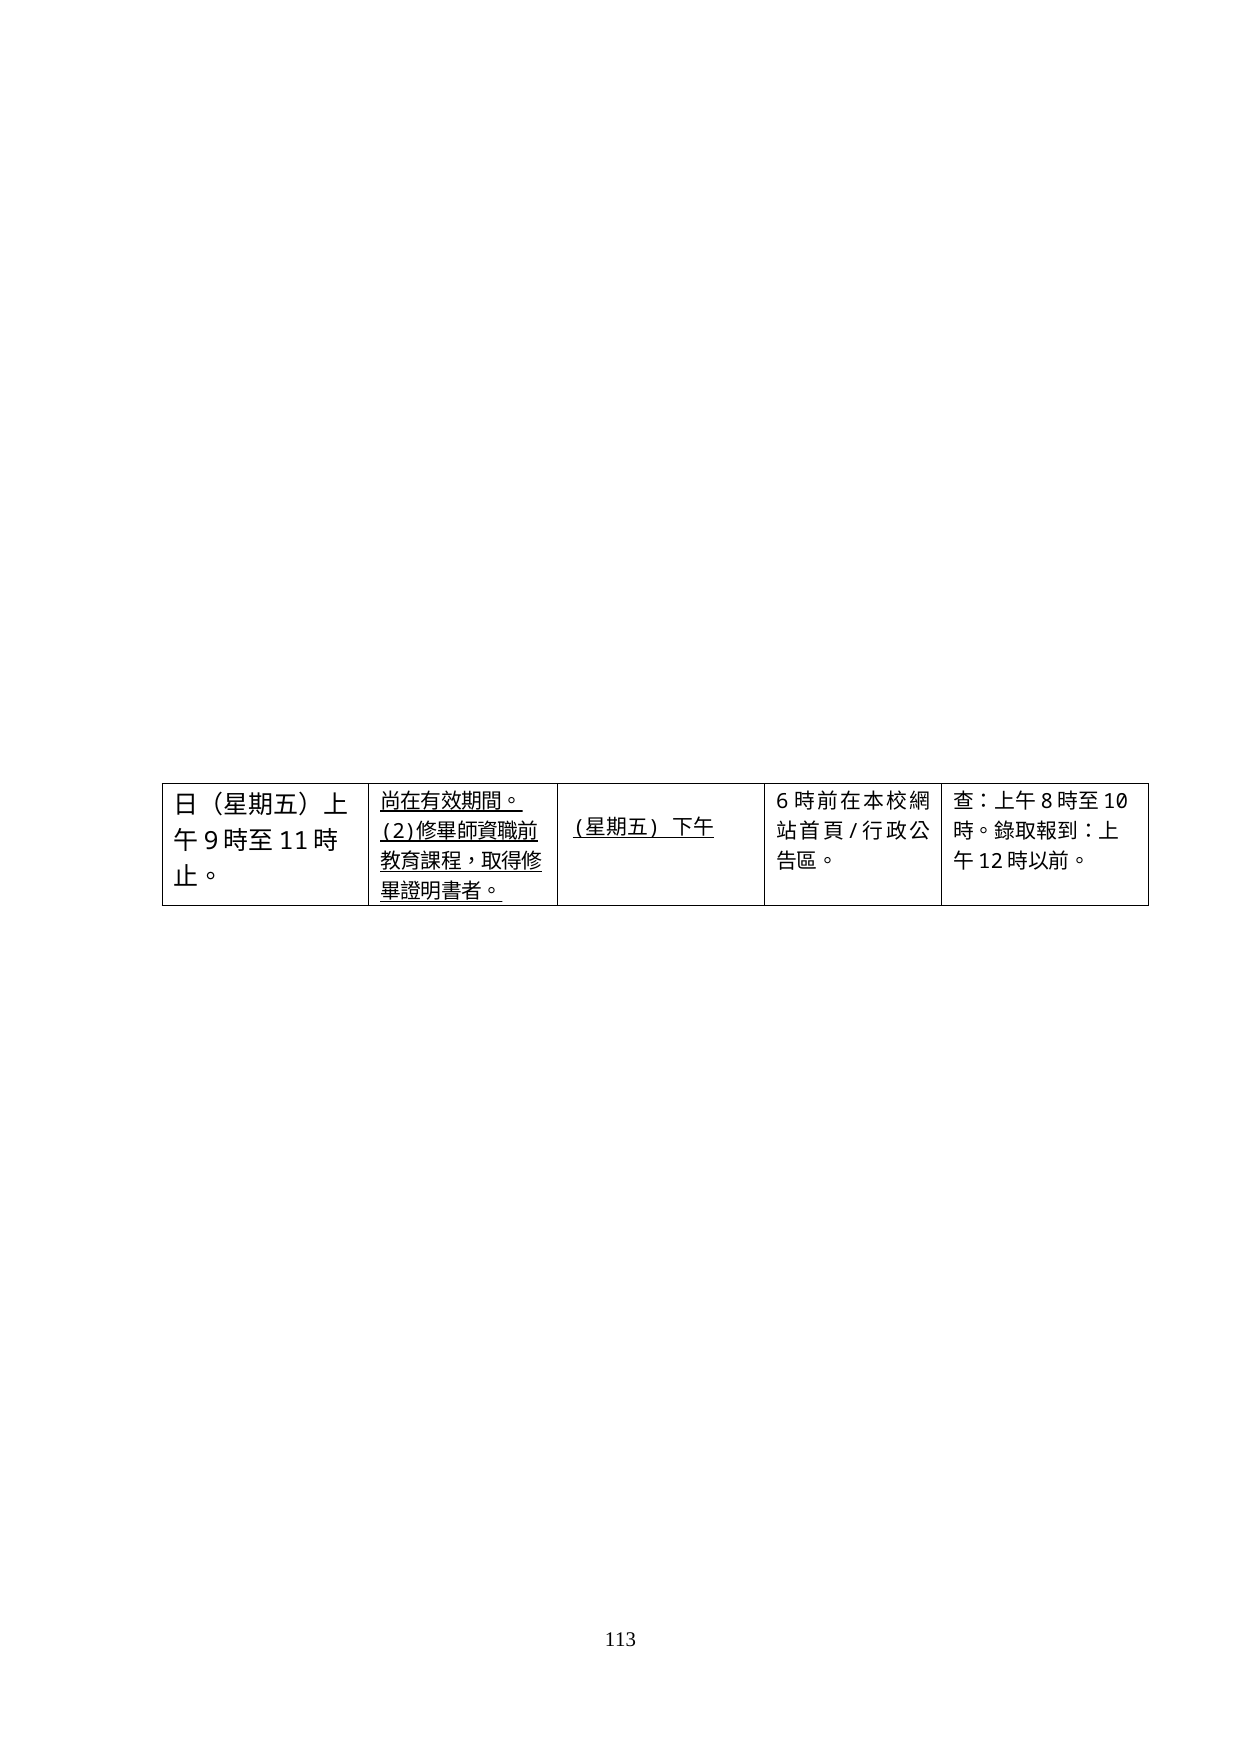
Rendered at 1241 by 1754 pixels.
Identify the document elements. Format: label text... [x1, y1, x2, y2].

table_cell 查：上午8時至10時。錄取報到：上午12時以前。 [942, 784, 1148, 905]
table_cell 日（星期五）上午9時至11時止。 [163, 784, 368, 905]
table_cell 6時前在本校網站首頁/行政公告區。 [765, 784, 941, 905]
table_cell (星期五) 下午 [558, 784, 764, 905]
table_cell 尚在有效期間。(2)修畢師資職前教育課程，取得修畢證明書者。 [369, 784, 557, 905]
